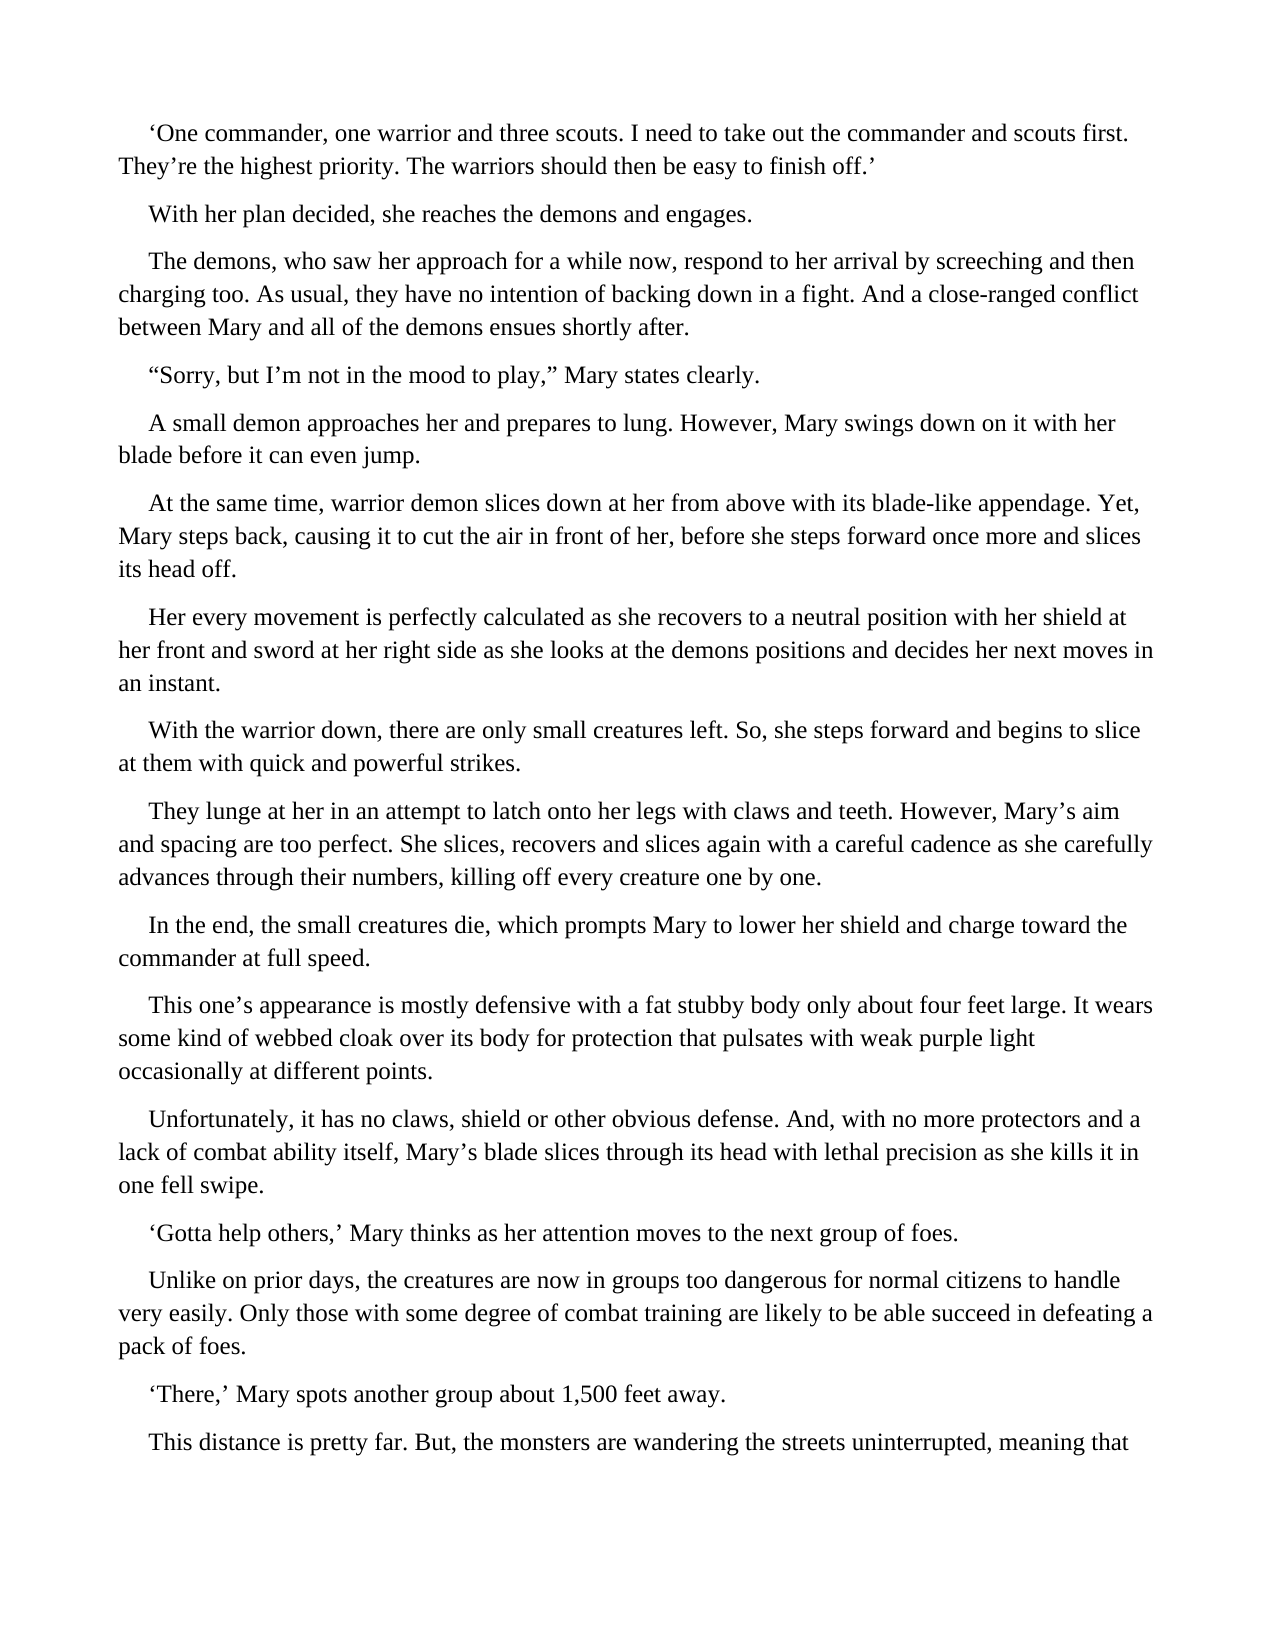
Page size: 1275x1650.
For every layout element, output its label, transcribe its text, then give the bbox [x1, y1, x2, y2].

text Unlike on prior days, the creatures are now in groups too dangerous for normal citizens to handle very easily. Only those with some degree of combat training are likely to be able succeed in defeating a pack of foes. [118, 1265, 1157, 1360]
text With her plan decided, she reaches the demons and engages. [118, 199, 1157, 227]
text With the warrior down, there are only small creatures left. So, she steps forward and begins to slice at them with quick and powerful strikes. [118, 716, 1157, 777]
text They lunge at her in an attempt to latch onto her legs with claws and teeth. However, Mary’s aim and spacing are too perfect. She slices, recovers and slices again with a careful cadence as she carefully advances through their numbers, killing off every creature one by one. [118, 796, 1157, 891]
text A small demon approaches her and prepares to lung. However, Mary swings down on it with her blade before it can even jump. [118, 408, 1157, 469]
text This distance is pretty far. But, the monsters are wandering the streets uninterrupted, meaning that [118, 1427, 1157, 1455]
text At the same time, warrior demon slices down at her from above with its blade-like appendage. Yet, Mary steps back, causing it to cut the air in front of her, before she steps forward once more and slices its head off. [118, 488, 1157, 583]
text ‘There,’ Mary spots another group about 1,500 feet away. [118, 1379, 1157, 1408]
text Her every movement is perfectly calculated as she recovers to a neutral position with her shield at her front and sword at her right side as she looks at the demons positions and decides her next moves in an instant. [118, 602, 1157, 697]
text In the end, the small creatures die, which prompts Mary to lower her shield and charge toward the commander at full speed. [118, 910, 1157, 972]
text ‘One commander, one warrior and three scouts. I need to take out the commander and scouts first. They’re the highest priority. The warriors should then be easy to finish off.’ [118, 118, 1157, 180]
text ‘Gotta help others,’ Mary thinks as her attention moves to the next group of foes. [118, 1218, 1157, 1246]
text Unfortunately, it has no claws, shield or other obvious defense. And, with no more protectors and a lack of combat ability itself, Mary’s blade slices through its head with lethal precision as she kills it in one fell swipe. [118, 1104, 1157, 1199]
text This one’s appearance is mostly defensive with a fat stubby body only about four feet large. It wears some kind of webbed cloak over its body for protection that pulsates with weak purple light occasionally at different points. [118, 990, 1157, 1085]
text “Sorry, but I’m not in the mood to play,” Mary states clearly. [118, 360, 1157, 389]
text The demons, who saw her approach for a while now, respond to her arrival by screeching and then charging too. As usual, they have no intention of backing down in a fight. And a close-ranged conflict between Mary and all of the demons ensues shortly after. [118, 246, 1157, 341]
